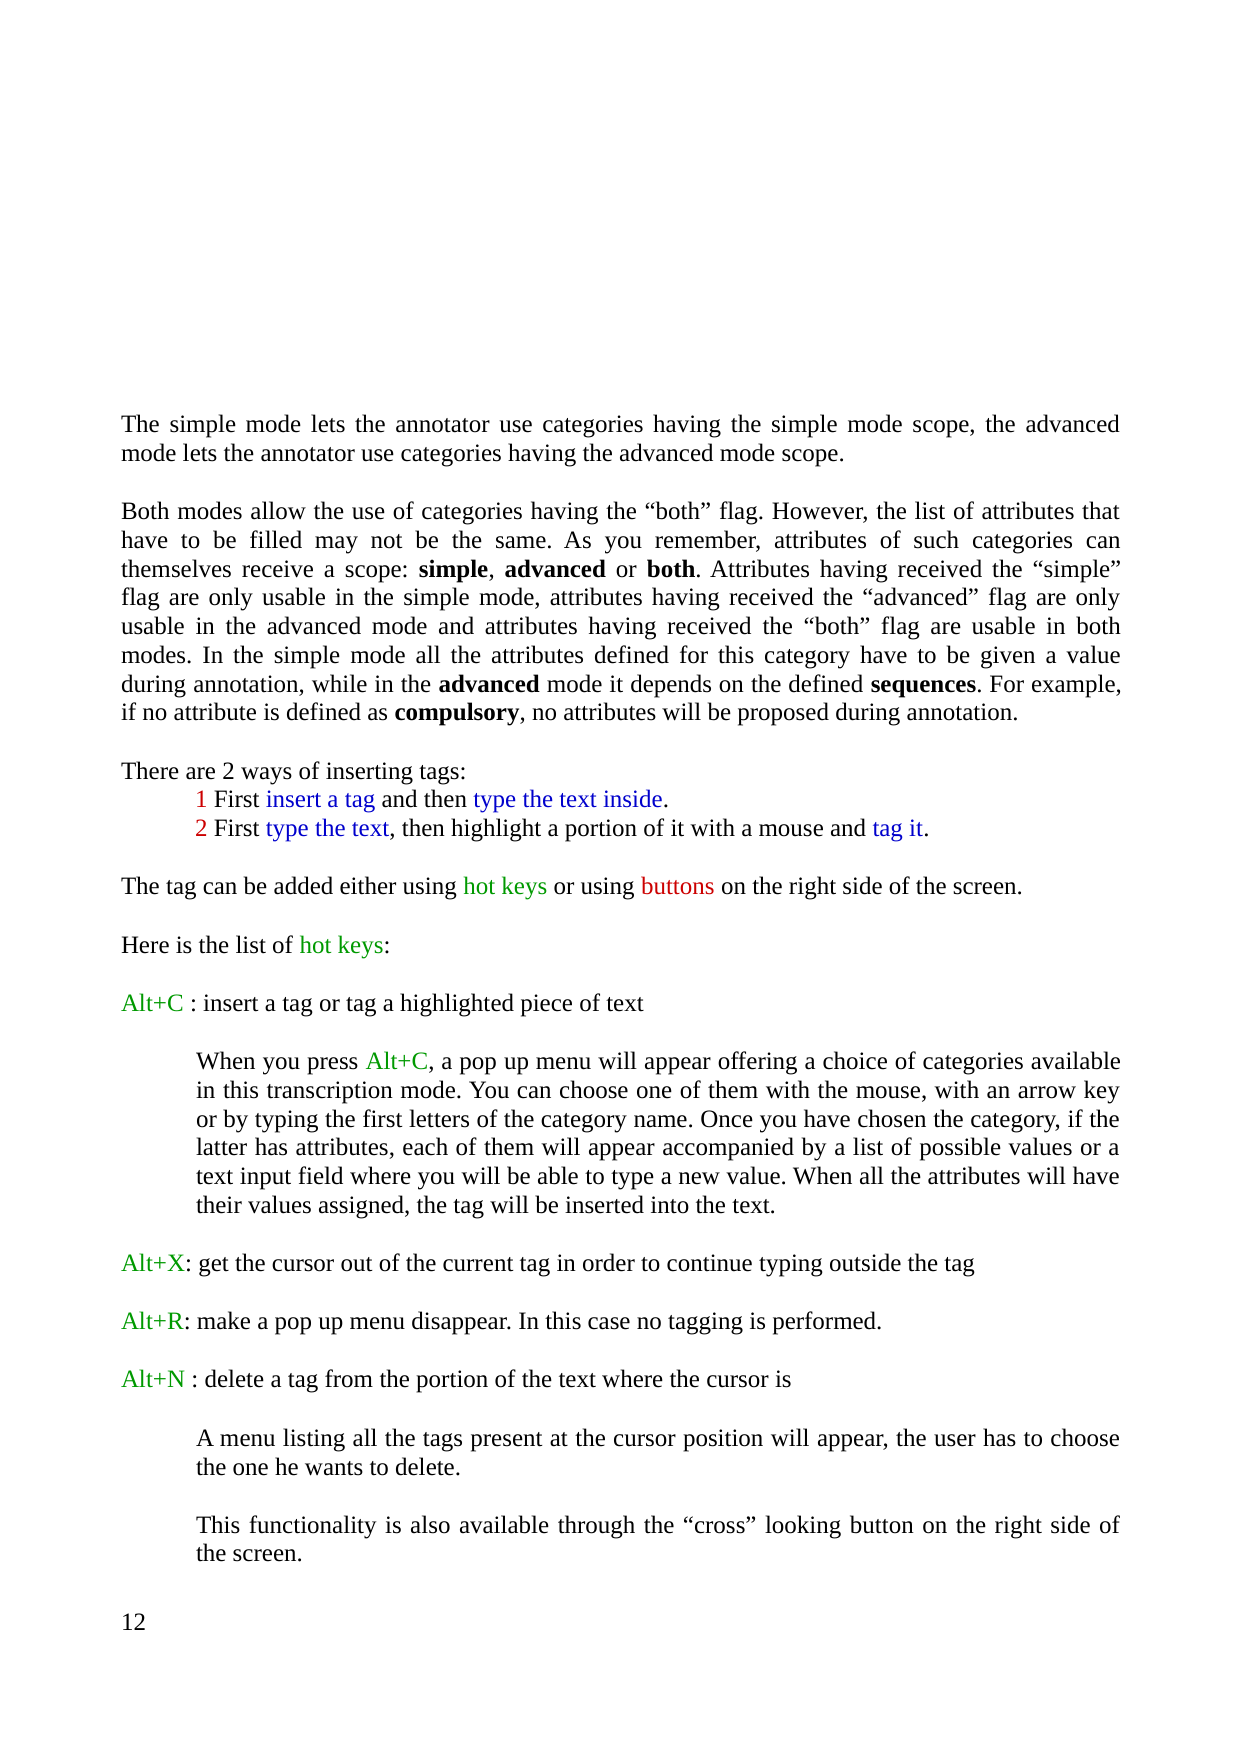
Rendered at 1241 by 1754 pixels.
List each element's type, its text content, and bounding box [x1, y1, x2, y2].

text Alt+X: get the cursor out of the current tag in order to continue typing outside the tag [121, 1248, 1122, 1277]
text The simple mode lets the annotator use categories having the simple mode scope, the advanced mode lets the annotator use categories having the advanced mode scope. [121, 409, 1122, 467]
text Alt+R: make a pop up menu disappear. In this case no tagging is performed. [121, 1306, 1122, 1335]
text A menu listing all the tags present at the cursor position will appear, the user has to choose the one he wants to delete. [196, 1423, 1122, 1480]
text Here is the list of hot keys: [121, 930, 1122, 958]
text Alt+N : delete a tag from the portion of the text where the cursor is [121, 1364, 1122, 1393]
text There are 2 ways of inserting tags: 1 First insert a tag and then type the text inside. 2 First type the text, then highlight a portion of it with a mouse and tag it. [121, 756, 1122, 842]
text This functionality is also available through the “cross” looking button on the right side of the screen. [196, 1510, 1122, 1567]
text Both modes allow the use of categories having the “both” flag. However, the list of attributes that have to be filled may not be the same. As you remember, attributes of such categories can themselves receive a scope: simple, advanced or both. Attributes having received the “simple” flag are only usable in the simple mode, attributes having received the “advanced” flag are only usable in the advanced mode and attributes having received the “both” flag are usable in both modes. In the simple mode all the attributes defined for this category have to be given a value during annotation, while in the advanced mode it depends on the defined sequences. For example, if no attribute is defined as compulsory, no attributes will be proposed during annotation. [121, 496, 1122, 726]
text When you press Alt+C, a pop up menu will appear offering a choice of categories available in this transcription mode. You can choose one of them with the mouse, with an arrow key or by typing the first letters of the category name. Once you have chosen the category, if the latter has attributes, each of them will appear accompanied by a list of possible values or a text input field where you will be able to type a new value. When all the attributes will have their values assigned, the tag will be inserted into the text. [196, 1046, 1122, 1219]
text The tag can be added either using hot keys or using buttons on the right side of the screen. [121, 871, 1122, 900]
text Alt+C : insert a tag or tag a highlighted piece of text [121, 988, 1122, 1017]
